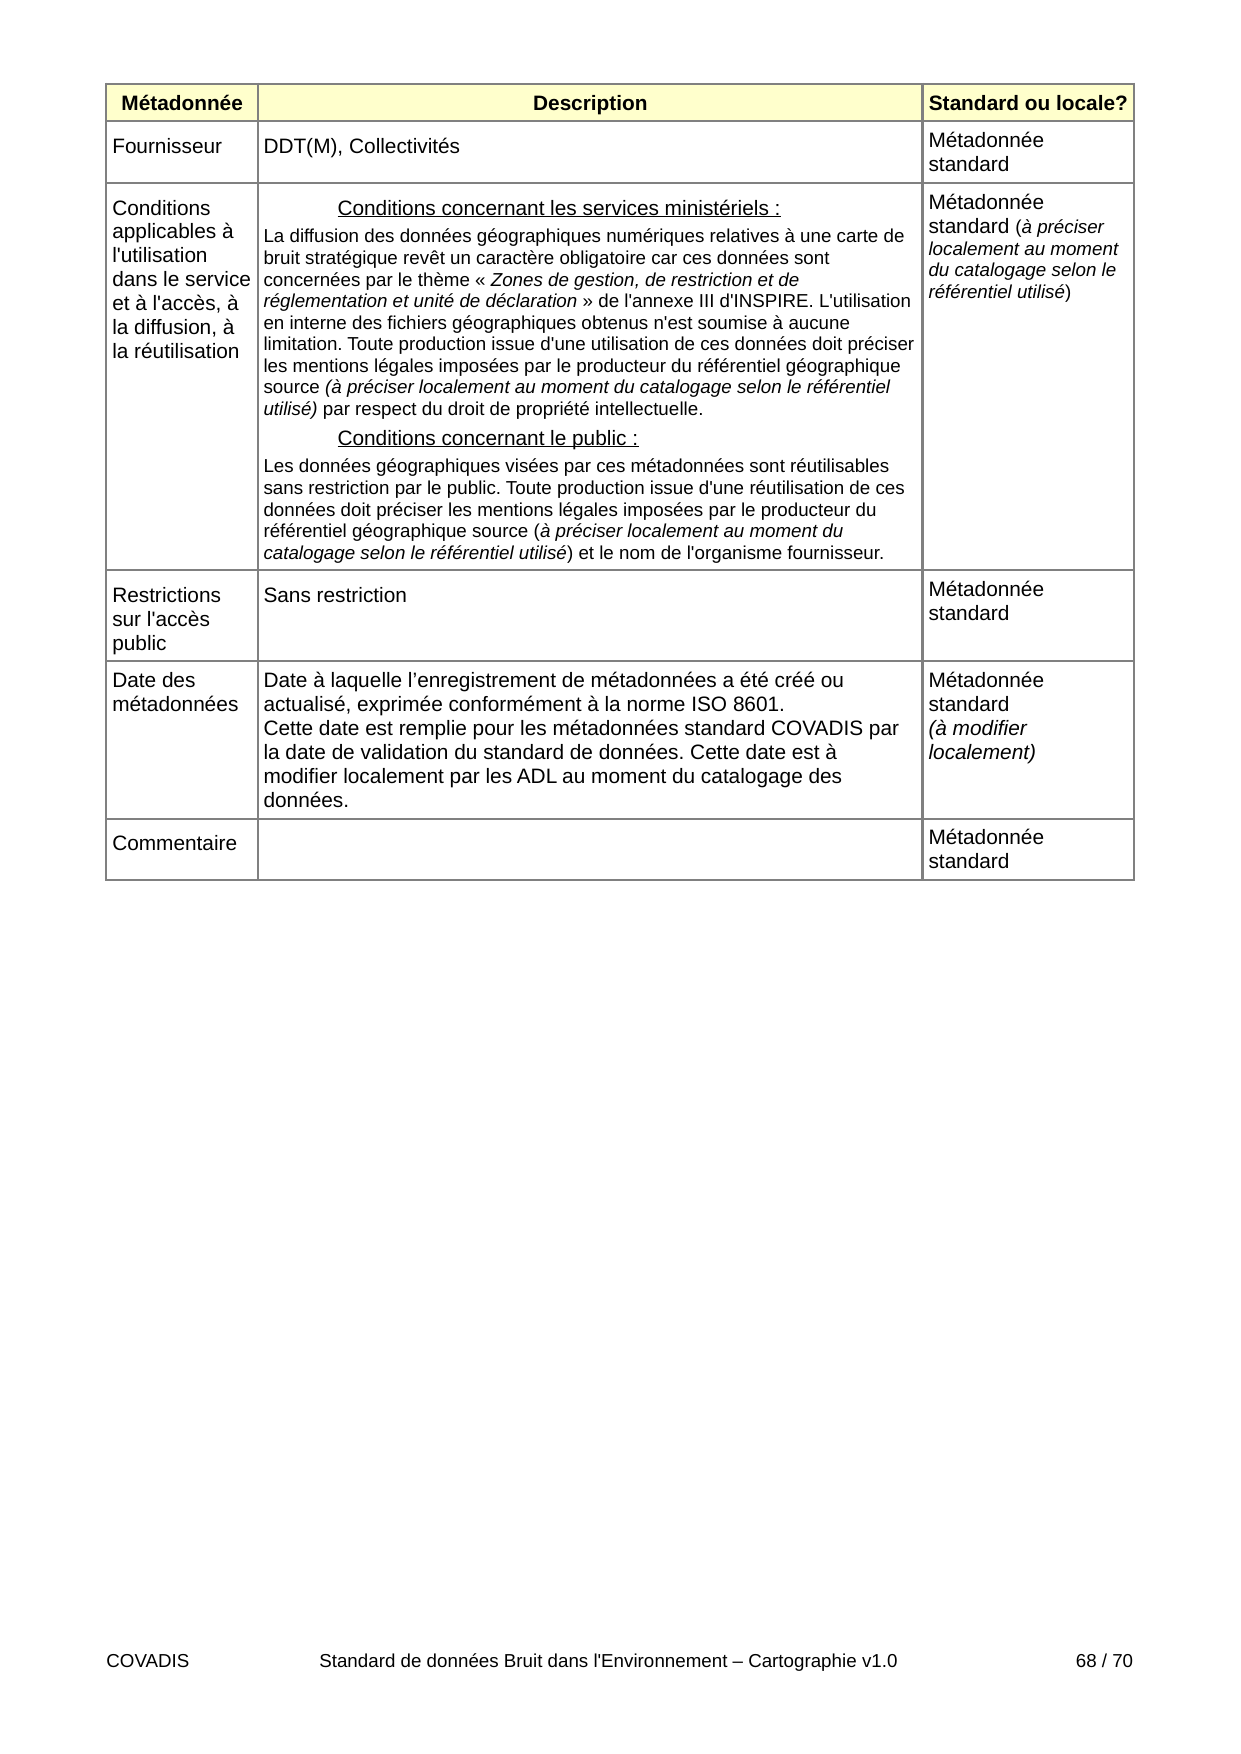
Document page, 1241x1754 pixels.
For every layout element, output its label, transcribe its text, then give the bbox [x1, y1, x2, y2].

table_header Métadonnée [107, 85, 257, 120]
table_cell Conditions concernant les services ministériels : La diffusion des données géographiques numériques relatives à une carte de bruit stratégique revêt un caractère obligatoire car ces données sont concernées par le thème « Zones de gestion, de restriction et de réglementation et unité de déclaration » de l'annexe III d'INSPIRE. L'utilisation en interne des fichiers géographiques obtenus n'est soumise à aucune limitation. Toute production issue d'une utilisation de ces données doit préciser les mentions légales imposées par le producteur du référentiel géographique source (à préciser localement au moment du catalogage selon le référentiel utilisé) par respect du droit de propriété intellectuelle. Conditions concernant le public : Les données géographiques visées par ces métadonnées sont réutilisables sans restriction par le public. Toute production issue d'une réutilisation de ces données doit préciser les mentions légales imposées par le producteur du référentiel géographique source (à préciser localement au moment du catalogage selon le référentiel utilisé) et le nom de l'organisme fournisseur. [259, 184, 921, 569]
table_cell Date des métadonnées [107, 662, 257, 817]
table_cell Fournisseur [107, 122, 257, 182]
table_cell Sans restriction [259, 571, 921, 660]
table_cell Date à laquelle l’enregistrement de métadonnées a été créé ou actualisé, exprimée conformément à la norme ISO 8601. Cette date est remplie pour les métadonnées standard COVADIS par la date de validation du standard de données. Cette date est à modifier localement par les ADL au moment du catalogage des données. [259, 662, 921, 817]
table_cell [259, 820, 921, 879]
table_cell Métadonnée standard (à modifier localement) [924, 662, 1133, 817]
table_cell Métadonnée standard (à préciser localement au moment du catalogage selon le référentiel utilisé) [924, 184, 1133, 569]
table_cell Métadonnée standard [924, 820, 1133, 879]
table_cell Conditions applicables à l'utilisation dans le service et à l'accès, à la diffusion, à la réutilisation [107, 184, 257, 569]
table_cell Métadonnée standard [924, 571, 1133, 660]
table_header Standard ou locale? [924, 85, 1133, 120]
table_cell Métadonnée standard [924, 122, 1133, 182]
table_cell Restrictions sur l'accès public [107, 571, 257, 660]
table_cell DDT(M), Collectivités [259, 122, 921, 182]
table_cell Commentaire [107, 820, 257, 879]
table_header Description [259, 85, 921, 120]
